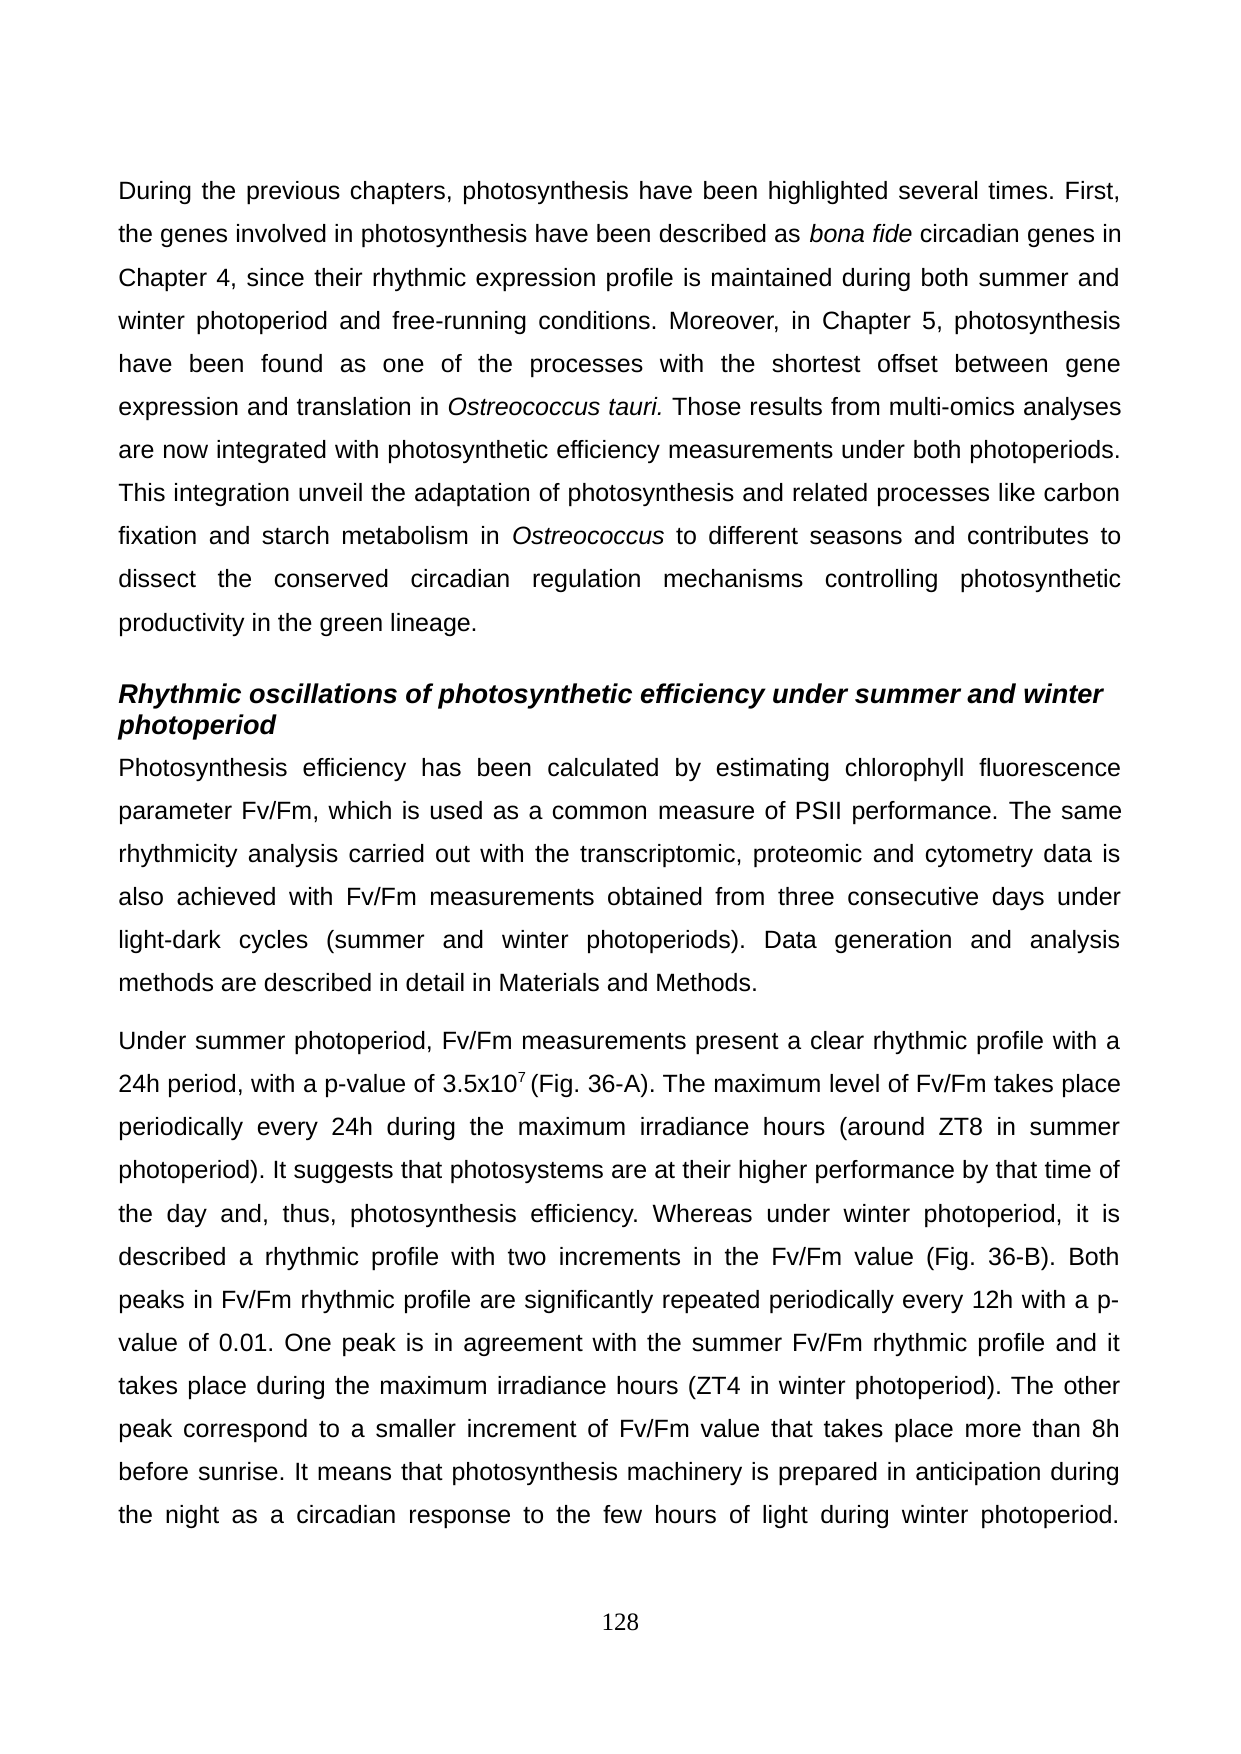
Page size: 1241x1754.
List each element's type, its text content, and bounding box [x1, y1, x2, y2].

subtitle Rhythmic oscillations of photosynthetic efficiency under summer and winter photoperiod [118, 678, 1122, 740]
text During the previous chapters, photosynthesis have been highlighted several times. First, the genes involved in photosynthesis have been described as bona fide circadian genes in Chapter 4, since their rhythmic expression profile is maintained during both summer and winter photoperiod and free-running conditions. Moreover, in Chapter 5, photosynthesis have been found as one of the processes with the shortest offset between gene expression and translation in Ostreococcus tauri. Those results from multi-omics analyses are now integrated with photosynthetic efficiency measurements under both photoperiods. This integration unveil the adaptation of photosynthesis and related processes like carbon fixation and starch metabolism in Ostreococcus to different seasons and contributes to dissect the conserved circadian regulation mechanisms controlling photosynthetic productivity in the green lineage. [118, 176, 1122, 636]
text Photosynthesis efficiency has been calculated by estimating chlorophyll fluorescence parameter Fv/Fm, which is used as a common measure of PSII performance. The same rhythmicity analysis carried out with the transcriptomic, proteomic and cytometry data is also achieved with Fv/Fm measurements obtained from three consecutive days under light-dark cycles (summer and winter photoperiods). Data generation and analysis methods are described in detail in Materials and Methods. [118, 753, 1122, 997]
text Under summer photoperiod, Fv/Fm measurements present a clear rhythmic profile with a 24h period, with a p-value of 3.5x107 (Fig. 36-A). The maximum level of Fv/Fm takes place periodically every 24h during the maximum irradiance hours (around ZT8 in summer photoperiod). It suggests that photosystems are at their higher performance by that time of the day and, thus, photosynthesis efficiency. Whereas under winter photoperiod, it is described a rhythmic profile with two increments in the Fv/Fm value (Fig. 36-B). Both peaks in Fv/Fm rhythmic profile are significantly repeated periodically every 12h with a p-value of 0.01. One peak is in agreement with the summer Fv/Fm rhythmic profile and it takes place during the maximum irradiance hours (ZT4 in winter photoperiod). The other peak correspond to a smaller increment of Fv/Fm value that takes place more than 8h before sunrise. It means that photosynthesis machinery is prepared in anticipation during the night as a circadian response to the few hours of light during winter photoperiod. [118, 1026, 1122, 1529]
